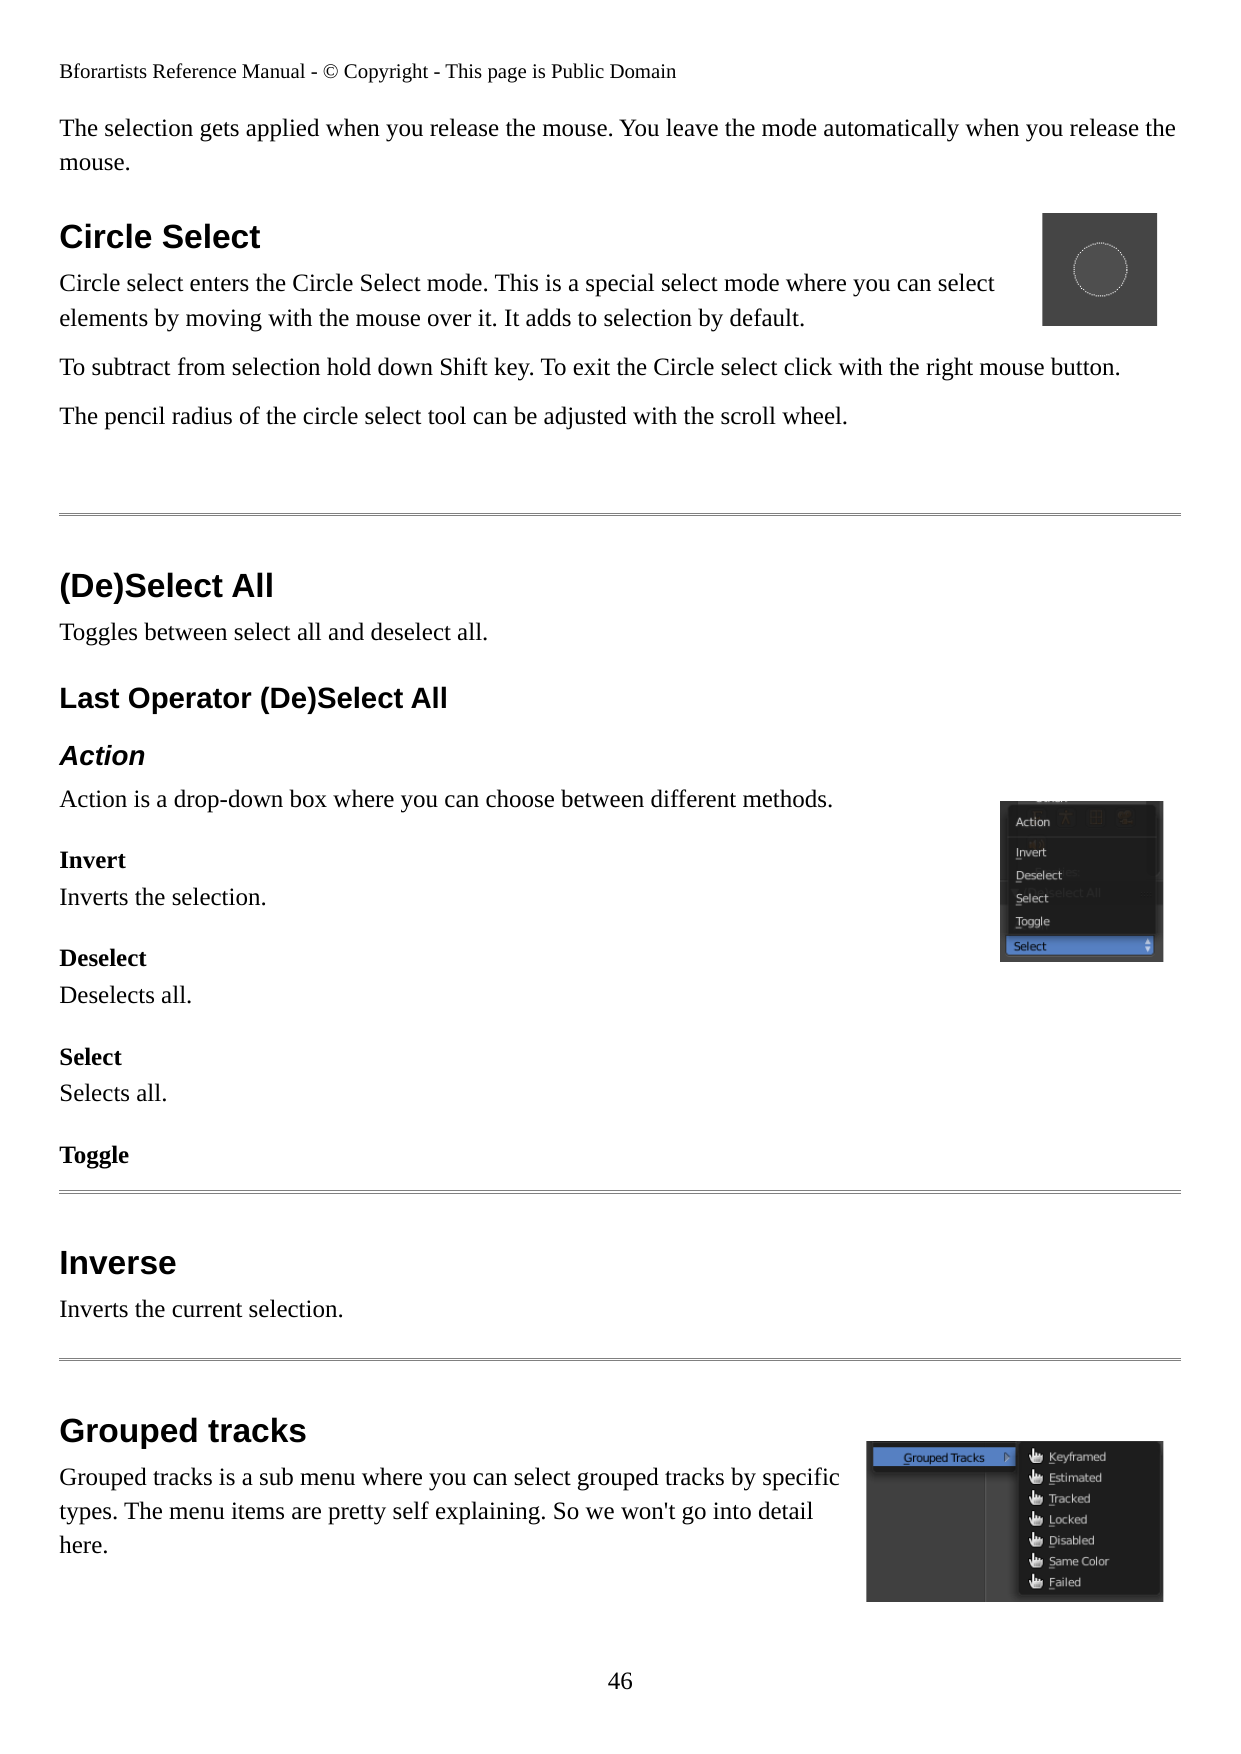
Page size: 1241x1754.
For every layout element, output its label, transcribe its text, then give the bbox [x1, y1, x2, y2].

subtitle [1164, 845, 1181, 874]
text Toggles between select all and deselect all. [59, 617, 1181, 646]
subtitle Grouped tracks [59, 1410, 1181, 1449]
text Inverts the selection. [59, 882, 1000, 911]
text The selection gets applied when you release the mouse. You leave the mode automatically when you release the mouse. [59, 113, 1181, 176]
subtitle [1158, 217, 1181, 256]
subtitle Deselect [59, 943, 1181, 972]
text Circle select enters the Circle Select mode. This is a special select mode where you can select elements by moving with the mouse over it. It adds to selection by default. [59, 268, 1181, 331]
subtitle Action [59, 739, 1181, 771]
picture [1000, 801, 1164, 962]
subtitle Select [59, 1042, 1181, 1070]
text Deselects all. [59, 980, 1181, 1009]
text [1164, 882, 1181, 911]
text To subtract from selection hold down Shift key. To exit the Circle select click with the right mouse button. [59, 352, 1181, 380]
picture [866, 1441, 1164, 1602]
subtitle Toggle [59, 1140, 1181, 1168]
subtitle (De)Select All [59, 566, 1181, 604]
text Inverts the current selection. [59, 1294, 1181, 1323]
text Action is a drop-down box where you can choose between different methods. [59, 784, 1181, 812]
text Grouped tracks is a sub menu where you can select grouped tracks by specific types. The menu items are pretty self explaining. So we won't go into detail here. [59, 1462, 866, 1559]
subtitle Circle Select [59, 217, 1042, 256]
subtitle Last Operator (De)Select All [59, 681, 1181, 714]
subtitle Invert [59, 845, 1000, 874]
text Selects all. [59, 1078, 1181, 1107]
picture [1042, 213, 1158, 326]
subtitle Inverse [59, 1243, 1181, 1282]
text The pencil radius of the circle select tool can be adjusted with the scroll wheel. [59, 401, 1181, 429]
